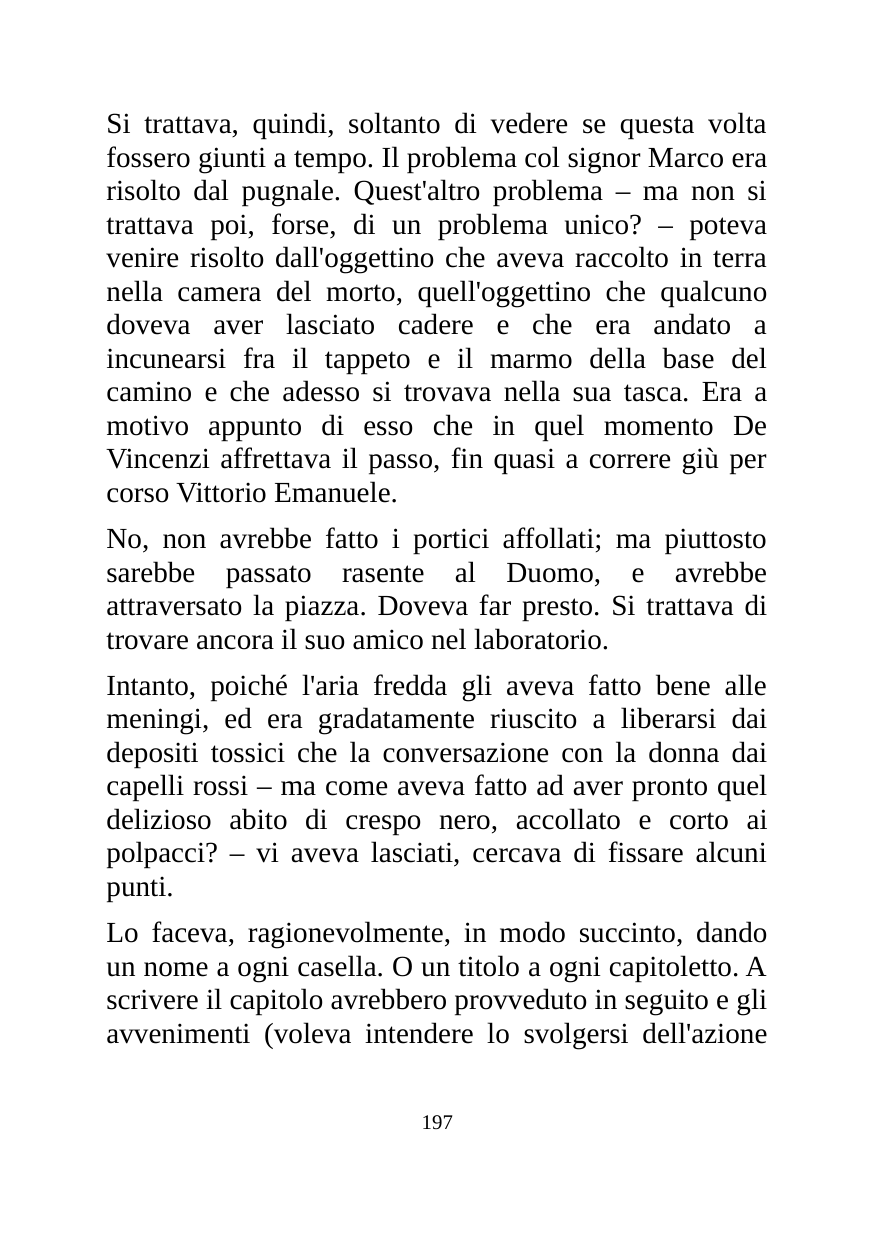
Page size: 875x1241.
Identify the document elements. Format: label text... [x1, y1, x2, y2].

text Lo faceva, ragionevolmente, in modo succinto, dando un nome a ogni casella. O un titolo a ogni capitoletto. A scrivere il capitolo avrebbero provveduto in seguito e gli avvenimenti (voleva intendere lo svolgersi dell'azione [106, 915, 768, 1049]
text Si trattava, quindi, soltanto di vedere se questa volta fossero giunti a tempo. Il problema col signor Marco era risolto dal pugnale. Quest'altro problema – ma non si trattava poi, forse, di un problema unico? – poteva venire risolto dall'oggettino che aveva raccolto in terra nella camera del morto, quell'oggettino che qualcuno doveva aver lasciato cadere e che era andato a incunearsi fra il tappeto e il marmo della base del camino e che adesso si trovava nella sua tasca. Era a motivo appunto di esso che in quel momento De Vincenzi affrettava il passo, fin quasi a correre giù per corso Vittorio Emanuele. [106, 106, 768, 509]
text Intanto, poiché l'aria fredda gli aveva fatto bene alle meningi, ed era gradatamente riuscito a liberarsi dai depositi tossici che la conversazione con la donna dai capelli rossi – ma come aveva fatto ad aver pronto quel delizioso abito di crespo nero, accollato e corto ai polpacci? – vi aveva lasciati, cercava di fissare alcuni punti. [106, 668, 768, 903]
text No, non avrebbe fatto i portici affollati; ma piuttosto sarebbe passato rasente al Duomo, e avrebbe attraversato la piazza. Doveva far presto. Si trattava di trovare ancora il suo amico nel laboratorio. [106, 521, 768, 655]
